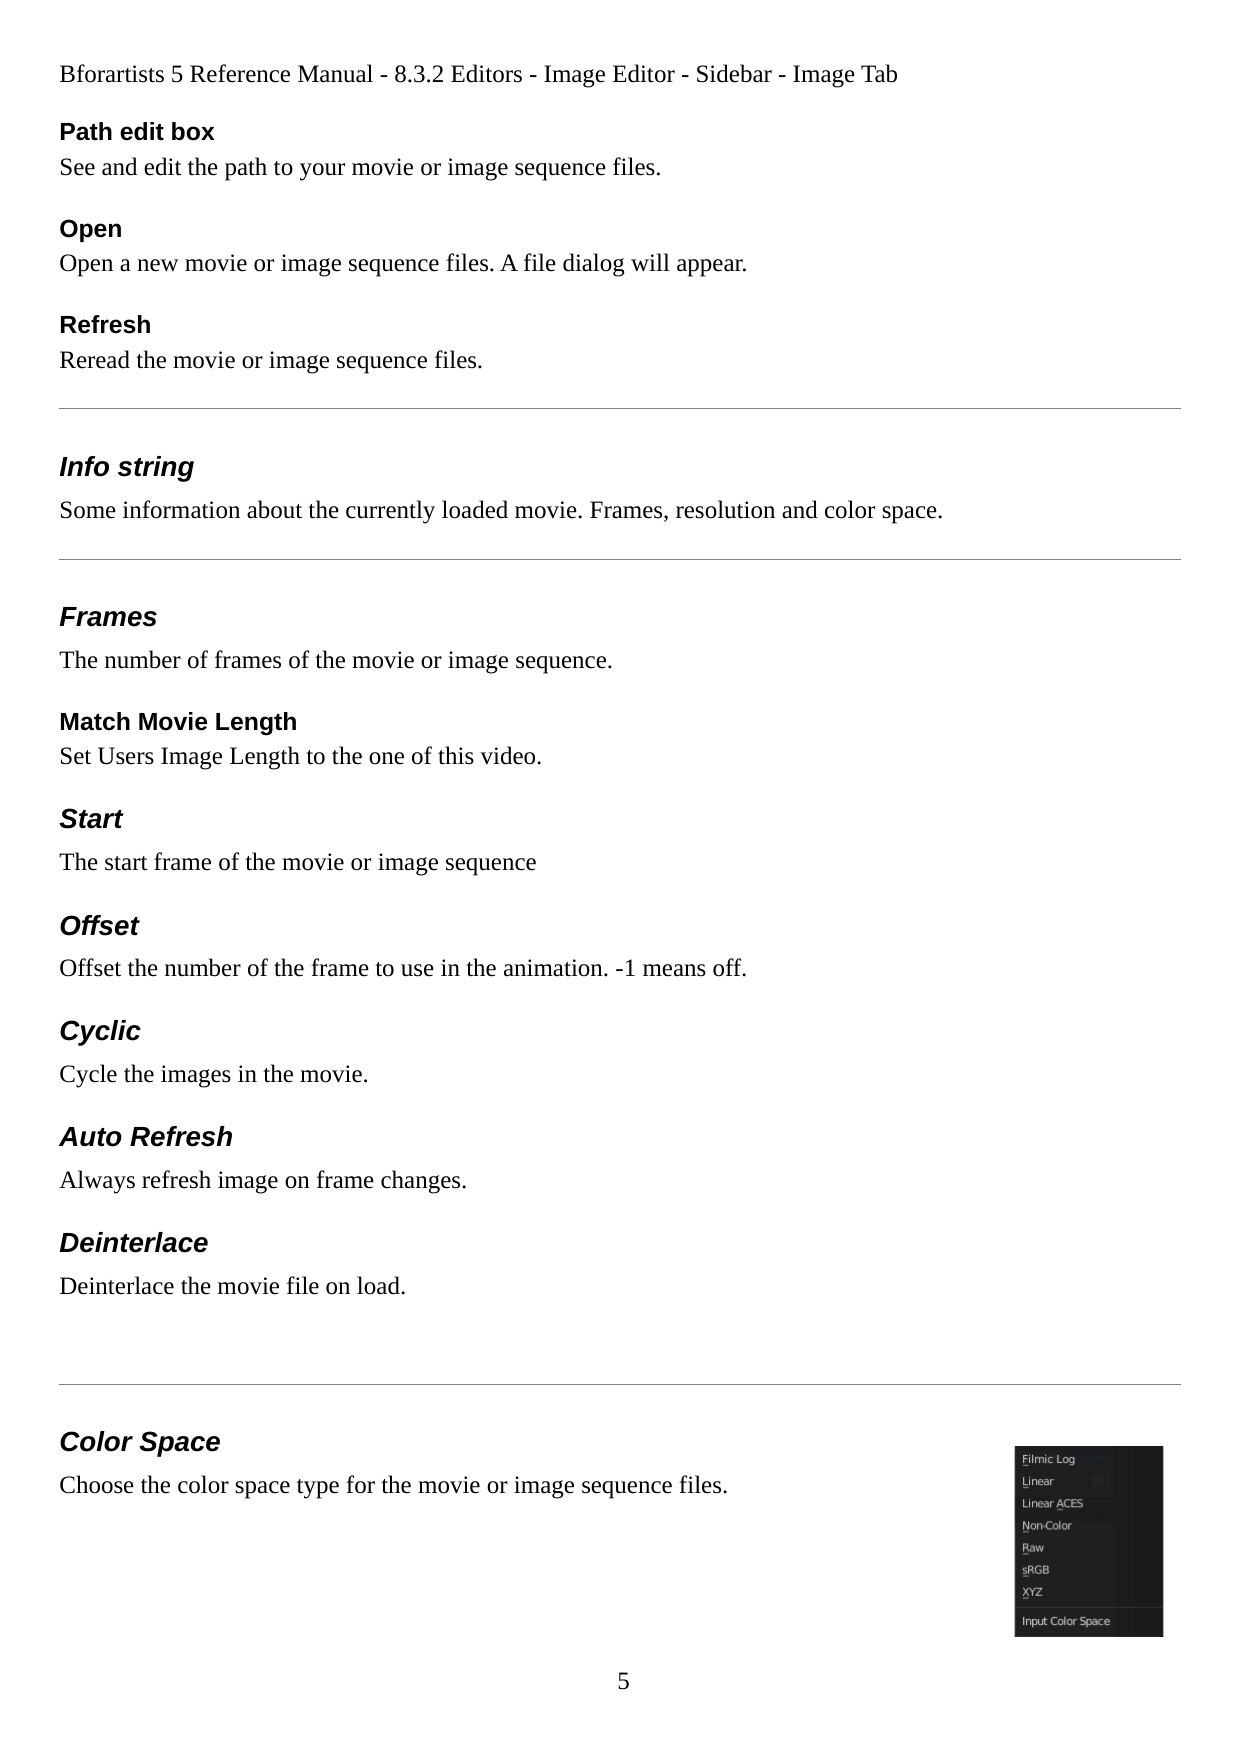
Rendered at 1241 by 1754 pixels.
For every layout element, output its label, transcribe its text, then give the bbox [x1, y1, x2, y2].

text Cycle the images in the movie. [59, 1059, 1181, 1088]
text Reread the movie or image sequence files. [59, 345, 1181, 373]
text The number of frames of the movie or image sequence. [59, 645, 1181, 674]
subtitle Offset [59, 909, 1181, 941]
text Some information about the currently loaded movie. Frames, resolution and color space. [59, 495, 1181, 524]
text Always refresh image on frame changes. [59, 1165, 1181, 1194]
subtitle Auto Refresh [59, 1121, 1181, 1153]
subtitle Path edit box [59, 117, 1181, 146]
subtitle Info string [59, 451, 1181, 482]
subtitle Frames [59, 601, 1181, 632]
text See and edit the path to your movie or image sequence files. [59, 152, 1181, 181]
text Choose the color space type for the movie or image sequence files. [59, 1470, 1014, 1499]
subtitle Deinterlace [59, 1227, 1181, 1258]
text Open a new movie or image sequence files. A file dialog will appear. [59, 248, 1181, 277]
picture [1014, 1446, 1164, 1637]
text Set Users Image Length to the one of this video. [59, 741, 1181, 770]
subtitle Open [59, 214, 1181, 242]
subtitle Match Movie Length [59, 707, 1181, 735]
subtitle Cyclic [59, 1015, 1181, 1047]
text Offset the number of the frame to use in the animation. -1 means off. [59, 953, 1181, 982]
text The start frame of the movie or image sequence [59, 847, 1181, 876]
subtitle Start [59, 803, 1181, 835]
subtitle Refresh [59, 310, 1181, 338]
subtitle Color Space [59, 1426, 1181, 1458]
text Deinterlace the movie file on load. [59, 1271, 1181, 1300]
